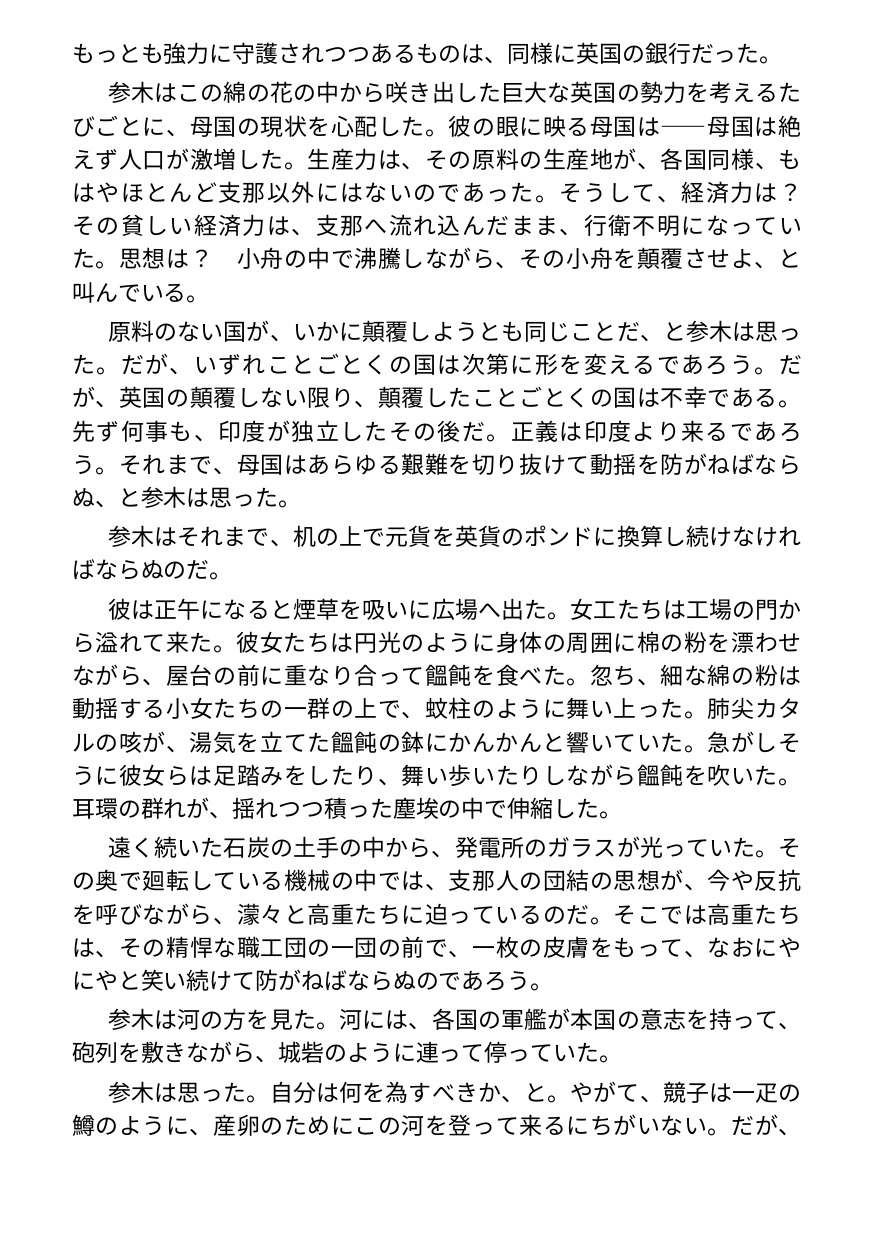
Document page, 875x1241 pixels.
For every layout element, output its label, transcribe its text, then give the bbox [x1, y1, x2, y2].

text 原料のない国が、いかに顛覆しようとも同じことだ、と参木は思った。だが、いずれことごとくの国は次第に形を変えるであろう。だが、英国の顛覆しない限り、顛覆したことごとくの国は不幸である。先ず何事も、印度が独立したその後だ。正義は印度より来るであろう。それまで、母国はあらゆる艱難を切り抜けて動揺を防がねばならぬ、と参木は思った。 [72, 314, 802, 513]
text 遠く続いた石炭の土手の中から、発電所のガラスが光っていた。その奥で廻転している機械の中では、支那人の団結の思想が、今や反抗を呼びながら、濛々と高重たちに迫っているのだ。そこでは高重たちは、その精悍な職工団の一団の前で、一枚の皮膚をもって、なおにやにやと笑い続けて防がねばならぬのであろう。 [72, 830, 802, 996]
text もっとも強力に守護されつつあるものは、同様に英国の銀行だった。 [72, 36, 802, 69]
text 彼は正午になると煙草を吸いに広場へ出た。女工たちは工場の門から溢れて来た。彼女たちは円光のように身体の周囲に棉の粉を漂わせながら、屋台の前に重なり合って饂飩を食べた。忽ち、細な綿の粉は動揺する小女たちの一群の上で、蚊柱のように舞い上った。肺尖カタルの咳が、湯気を立てた饂飩の鉢にかんかんと響いていた。急がしそうに彼女らは足踏みをしたり、舞い歩いたりしながら饂飩を吹いた。耳環の群れが、揺れつつ積った塵埃の中で伸縮した。 [72, 591, 802, 824]
text 参木はそれまで、机の上で元貨を英貨のポンドに換算し続けなければならぬのだ。 [72, 519, 802, 586]
text 参木は思った。自分は何を為すべきか、と。やがて、競子は一疋の鱒のように、産卵のためにこの河を登って来るにちがいない。だが、 [72, 1074, 802, 1141]
text 参木はこの綿の花の中から咲き出した巨大な英国の勢力を考えるたびごとに、母国の現状を心配した。彼の眼に映る母国は――母国は絶えず人口が激増した。生産力は、その原料の生産地が、各国同様、もはやほとんど支那以外にはないのであった。そうして、経済力は？ その貧しい経済力は、支那へ流れ込んだまま、行衛不明になっていた。思想は？ 小舟の中で沸騰しながら、その小舟を顛覆させよ、と叫んでいる。 [72, 75, 802, 308]
text 参木は河の方を見た。河には、各国の軍艦が本国の意志を持って、砲列を敷きながら、城砦のように連って停っていた。 [72, 1002, 802, 1068]
